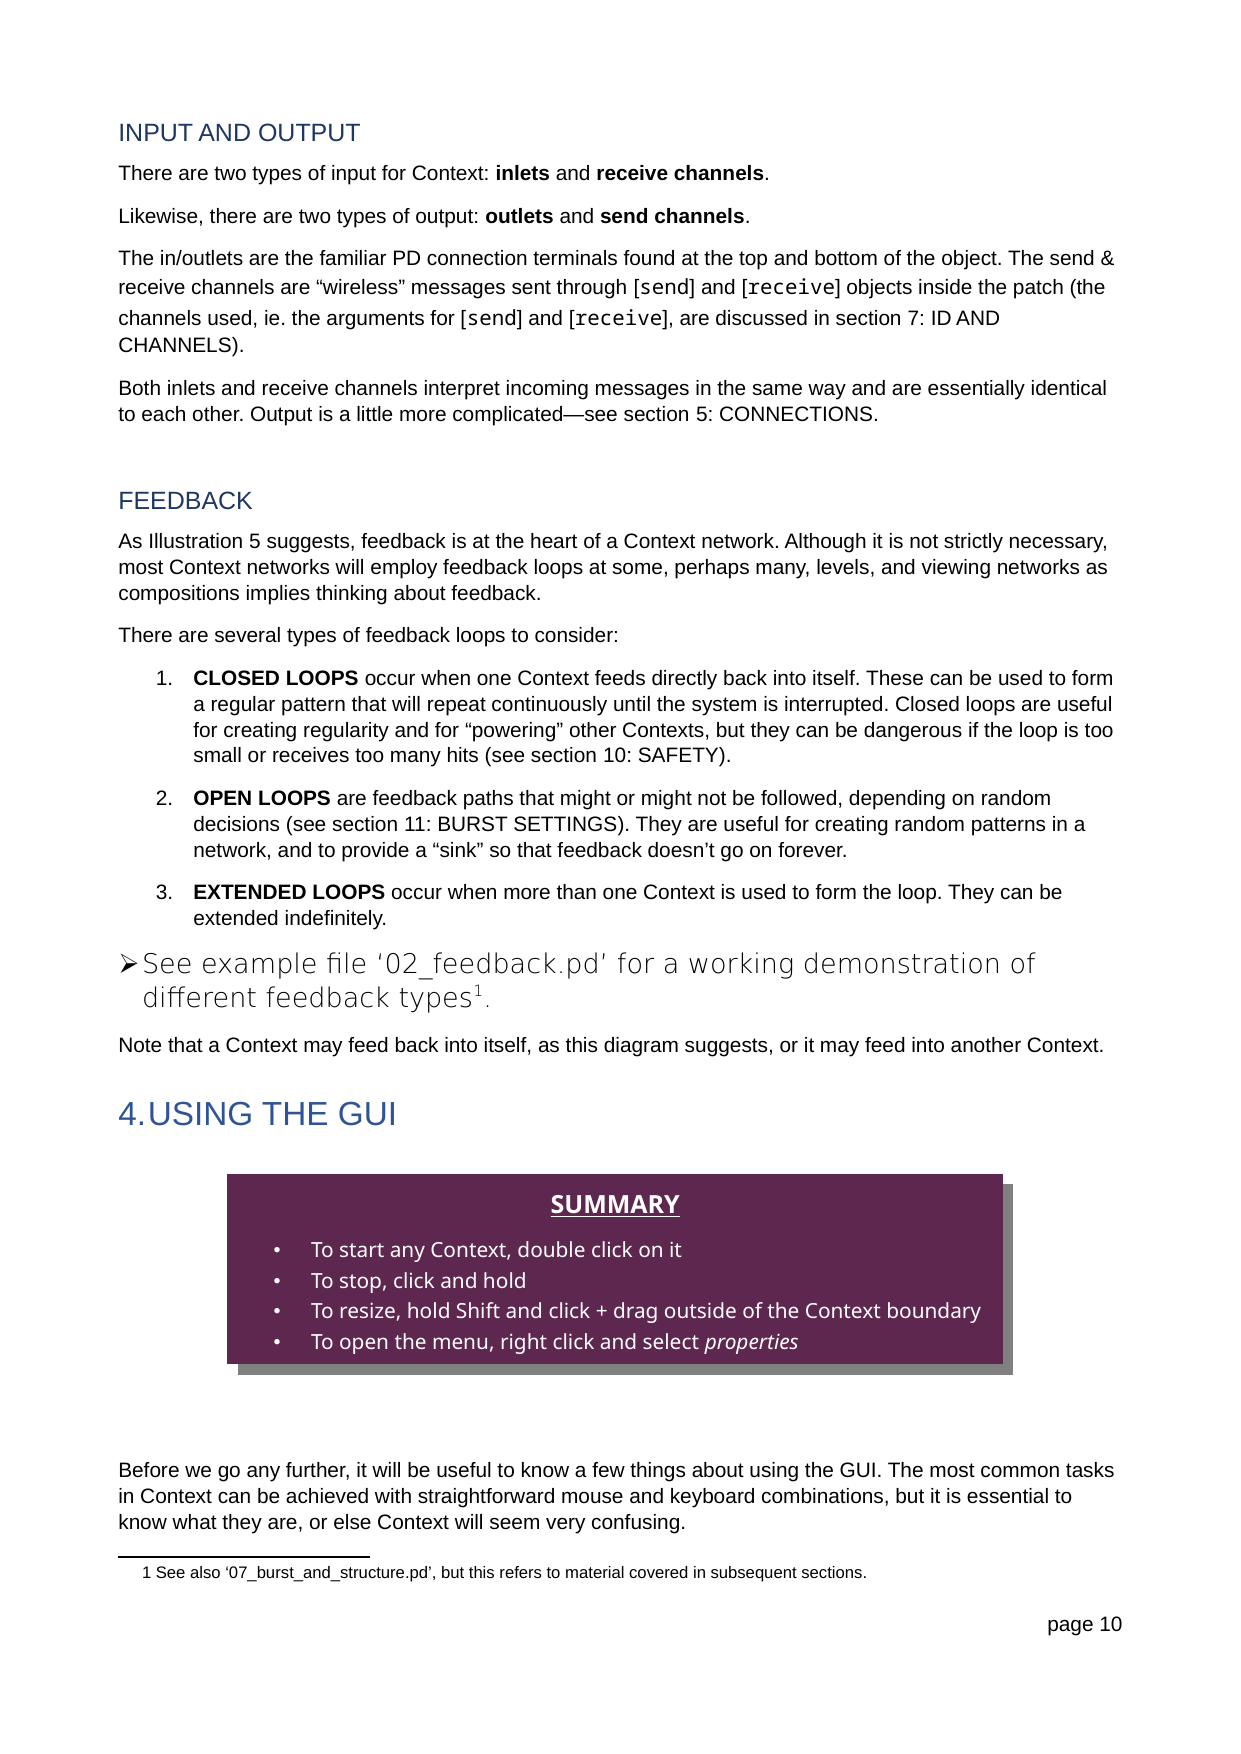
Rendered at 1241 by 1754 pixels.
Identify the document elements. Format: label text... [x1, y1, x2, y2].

text As Illustration 5 suggests, feedback is at the heart of a Context network. Although it is not strictly necessary, most Context networks will employ feedback loops at some, perhaps many, levels, and viewing networks as compositions implies thinking about feedback. [118, 529, 1122, 605]
text Likewise, there are two types of output: outlets and send channels. [118, 203, 1122, 227]
list To stop, click and hold [273, 1266, 994, 1294]
subtitle USING THE GUI [118, 1094, 1122, 1133]
list EXTENDED LOOPS occur when more than one Context is used to form the loop. They can be extended indefinitely. [156, 880, 1122, 930]
list See also ‘07_burst_and_structure.pd’, but this refers to material covered in subsequent sections. [118, 1563, 1122, 1582]
text There are two types of input for Context: inlets and receive channels. [118, 161, 1122, 185]
subtitle INPUT AND OUTPUT [118, 118, 1122, 147]
subtitle SUMMARY [236, 1187, 994, 1221]
text There are several types of feedback loops to consider: [118, 623, 1122, 647]
list See example file ‘02_feedback.pd’ for a working demonstration of different feedback types. [118, 948, 1122, 1014]
list To start any Context, double click on it [273, 1235, 994, 1264]
text Note that a Context may feed back into itself, as this diagram suggests, or it may feed into another Context. [118, 1033, 1122, 1057]
subtitle FEEDBACK [118, 486, 1122, 515]
list CLOSED LOOPS occur when one Context feeds directly back into itself. These can be used to form a regular pattern that will repeat continuously until the system is interrupted. Closed loops are useful for creating regularity and for “powering” other Contexts, but they can be dangerous if the loop is too small or receives too many hits (see section 10: SAFETY). [156, 666, 1122, 767]
text The in/outlets are the familiar PD connection terminals found at the top and bottom of the object. The send & receive channels are “wireless” messages sent through [send] and [receive] objects inside the patch (the channels used, ie. the arguments for [send] and [receive], are discussed in section 7: ID AND CHANNELS). [118, 246, 1122, 357]
list OPEN LOOPS are feedback paths that might or might not be followed, depending on random decisions (see section 11: BURST SETTINGS). They are useful for creating random patterns in a network, and to provide a “sink” so that feedback doesn’t go on forever. [156, 786, 1122, 861]
text Both inlets and receive channels interpret incoming messages in the same way and are essentially identical to each other. Output is a little more complicated—see section 5: CONNECTIONS. [118, 376, 1122, 425]
list To resize, hold Shift and click + drag outside of the Context boundary [273, 1296, 994, 1325]
list To open the menu, right click and select properties [273, 1327, 994, 1356]
text Before we go any further, it will be useful to know a few things about using the GUI. The most common tasks in Context can be achieved with straightforward mouse and keyboard combinations, but it is essential to know what they are, or else Context will seem very confusing. [118, 1458, 1122, 1533]
